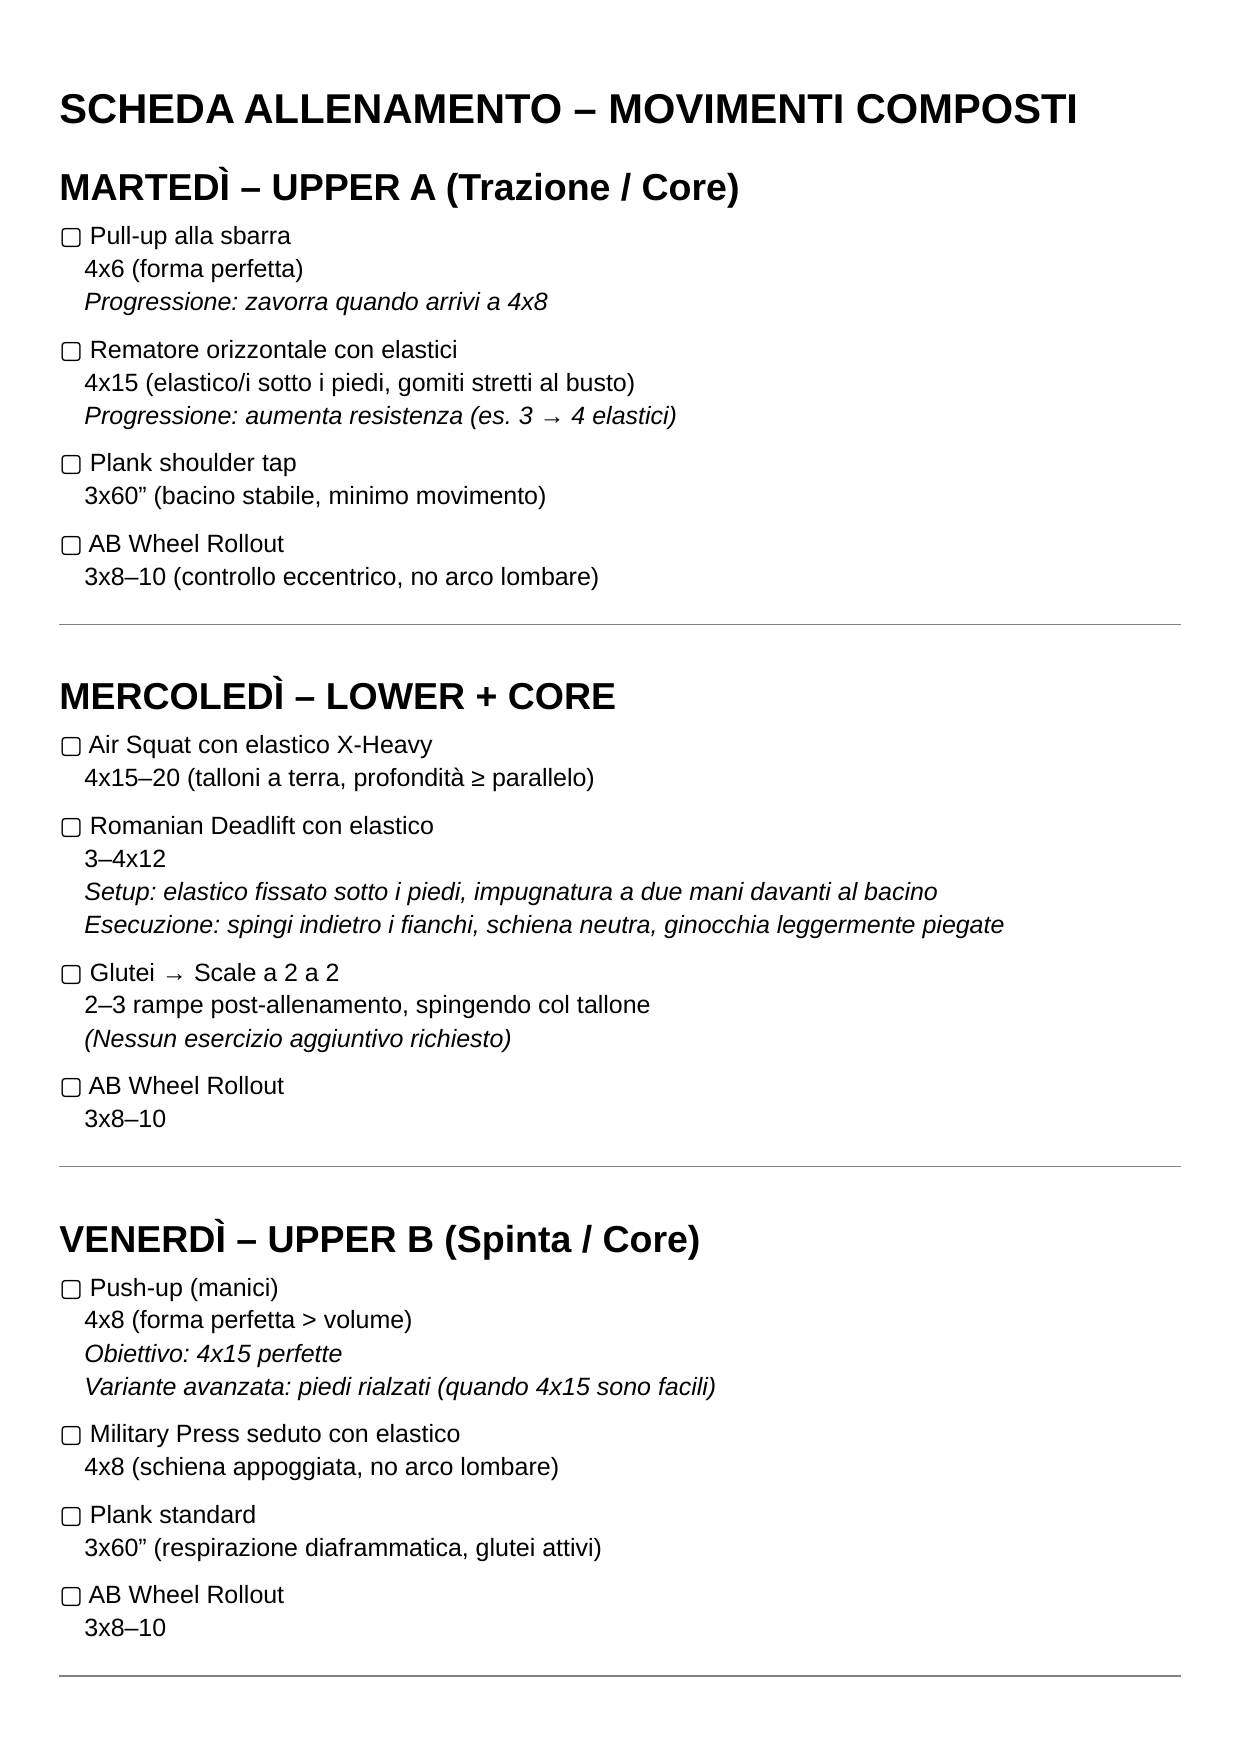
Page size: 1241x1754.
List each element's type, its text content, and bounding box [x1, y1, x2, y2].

text ▢ AB Wheel Rollout 3x8–10 [59, 1071, 1181, 1133]
subtitle SCHEDA ALLENAMENTO – MOVIMENTI COMPOSTI [59, 84, 1181, 132]
subtitle MARTEDÌ – UPPER A (Trazione / Core) [59, 165, 1181, 208]
text ▢ Plank shoulder tap 3x60” (bacino stabile, minimo movimento) [59, 448, 1181, 510]
subtitle MERCOLEDÌ – LOWER + CORE [59, 674, 1181, 718]
text ▢ Pull-up alla sbarra 4x6 (forma perfetta) Progressione: zavorra quando arrivi a 4x8 [59, 221, 1181, 316]
text ▢ AB Wheel Rollout 3x8–10 (controllo eccentrico, no arco lombare) [59, 529, 1181, 591]
text ▢ Air Squat con elastico X-Heavy 4x15–20 (talloni a terra, profondità ≥ parallelo) [59, 730, 1181, 792]
text ▢ Military Press seduto con elastico 4x8 (schiena appoggiata, no arco lombare) [59, 1419, 1181, 1481]
text ▢ Plank standard 3x60” (respirazione diaframmatica, glutei attivi) [59, 1500, 1181, 1562]
text ▢ Romanian Deadlift con elastico 3–4x12 Setup: elastico fissato sotto i piedi, impugnatura a due mani davanti al bacino Esecuzione: spingi indietro i fianchi, schiena neutra, ginocchia leggermente piegate [59, 811, 1181, 939]
text ▢ Rematore orizzontale con elastici 4x15 (elastico/i sotto i piedi, gomiti stretti al busto) Progressione: aumenta resistenza (es. 3 → 4 elastici) [59, 334, 1181, 429]
subtitle VENERDÌ – UPPER B (Spinta / Core) [59, 1217, 1181, 1260]
text ▢ Push-up (manici) 4x8 (forma perfetta > volume) Obiettivo: 4x15 perfette Variante avanzata: piedi rialzati (quando 4x15 sono facili) [59, 1272, 1181, 1400]
text ▢ Glutei → Scale a 2 a 2 2–3 rampe post-allenamento, spingendo col tallone (Nessun esercizio aggiuntivo richiesto) [59, 957, 1181, 1052]
text ▢ AB Wheel Rollout 3x8–10 [59, 1580, 1181, 1642]
